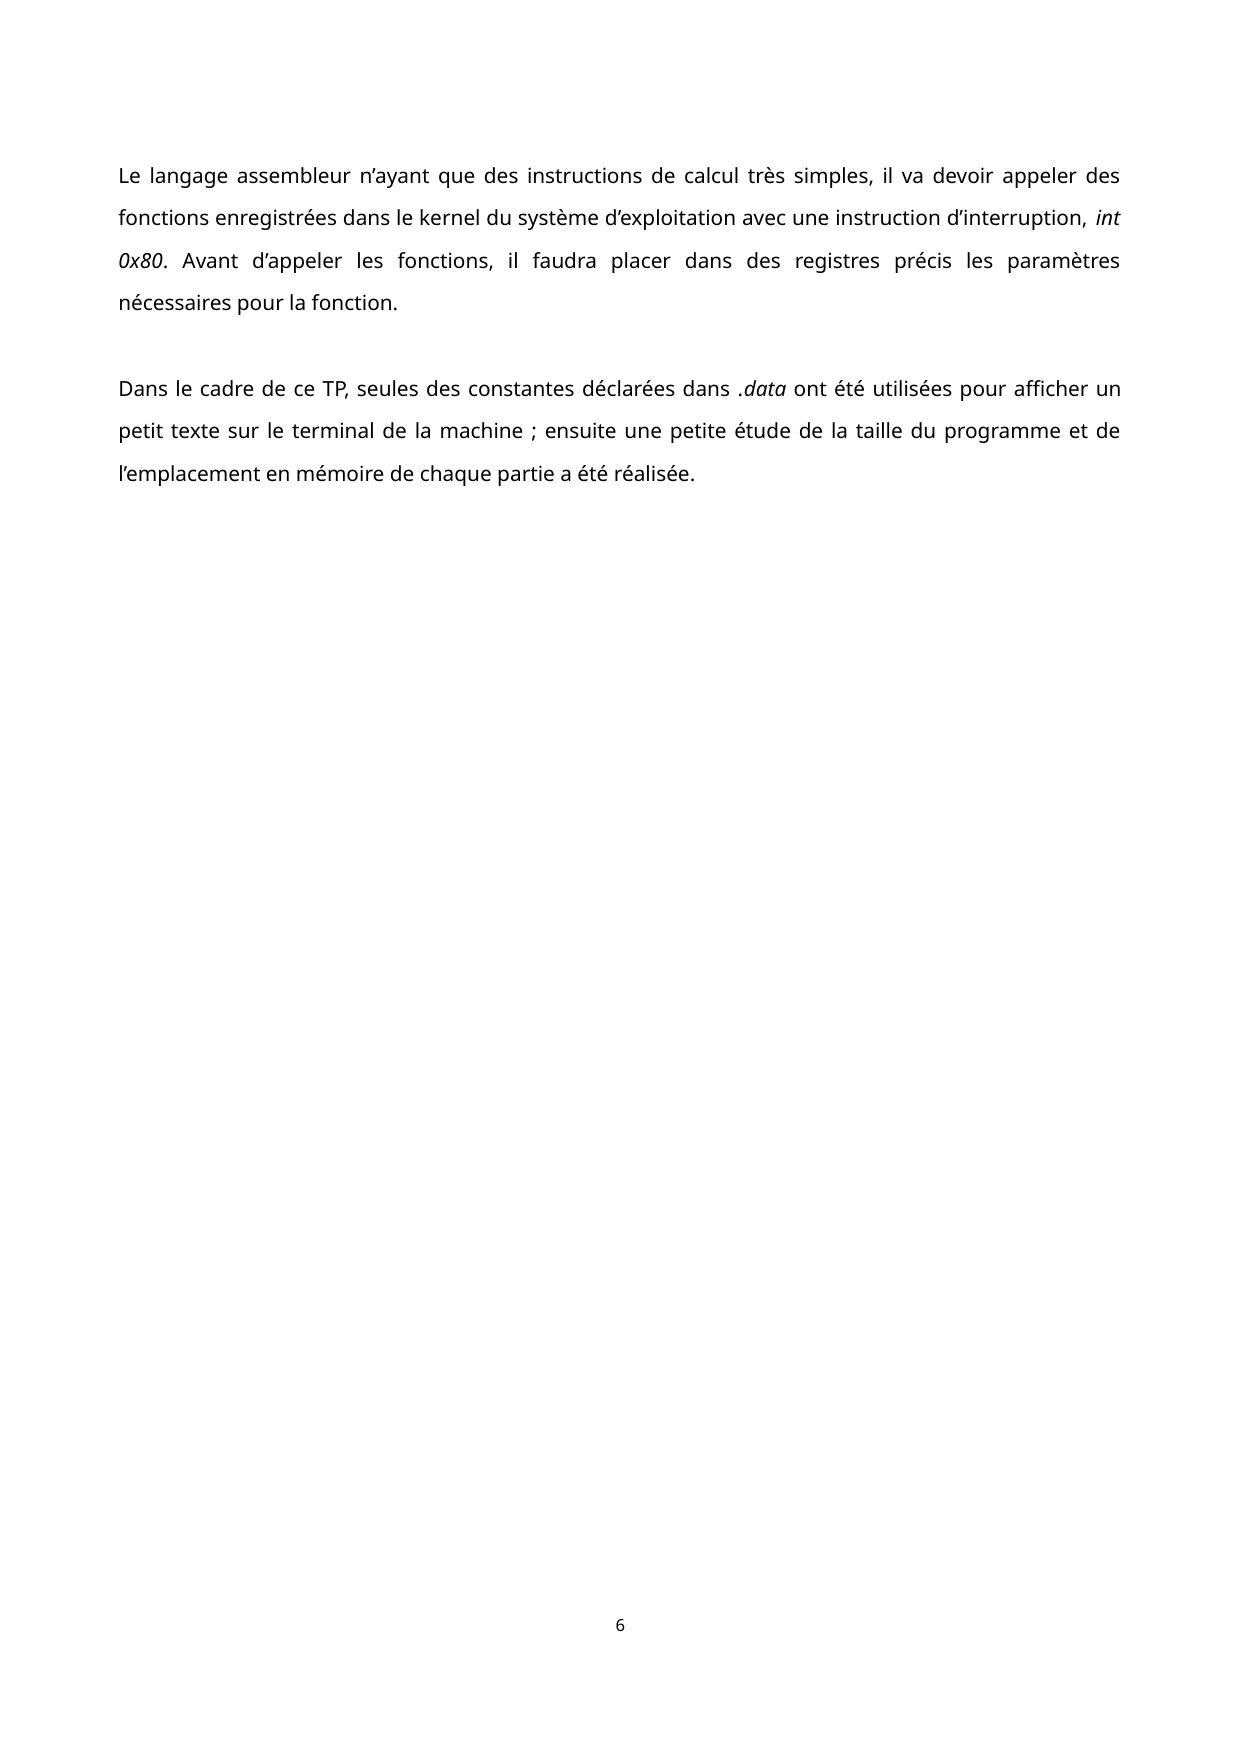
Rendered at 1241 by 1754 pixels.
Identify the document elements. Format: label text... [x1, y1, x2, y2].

text Le langage assembleur n’ayant que des instructions de calcul très simples, il va devoir appeler des fonctions enregistrées dans le kernel du système d’exploitation avec une instruction d’interruption, int 0x80. Avant d’appeler les fonctions, il faudra placer dans des registres précis les paramètres nécessaires pour la fonction. [118, 161, 1122, 317]
text Dans le cadre de ce TP, seules des constantes déclarées dans .data ont été utilisées pour afficher un petit texte sur le terminal de la machine ; ensuite une petite étude de la taille du programme et de l’emplacement en mémoire de chaque partie a été réalisée. [118, 374, 1122, 487]
